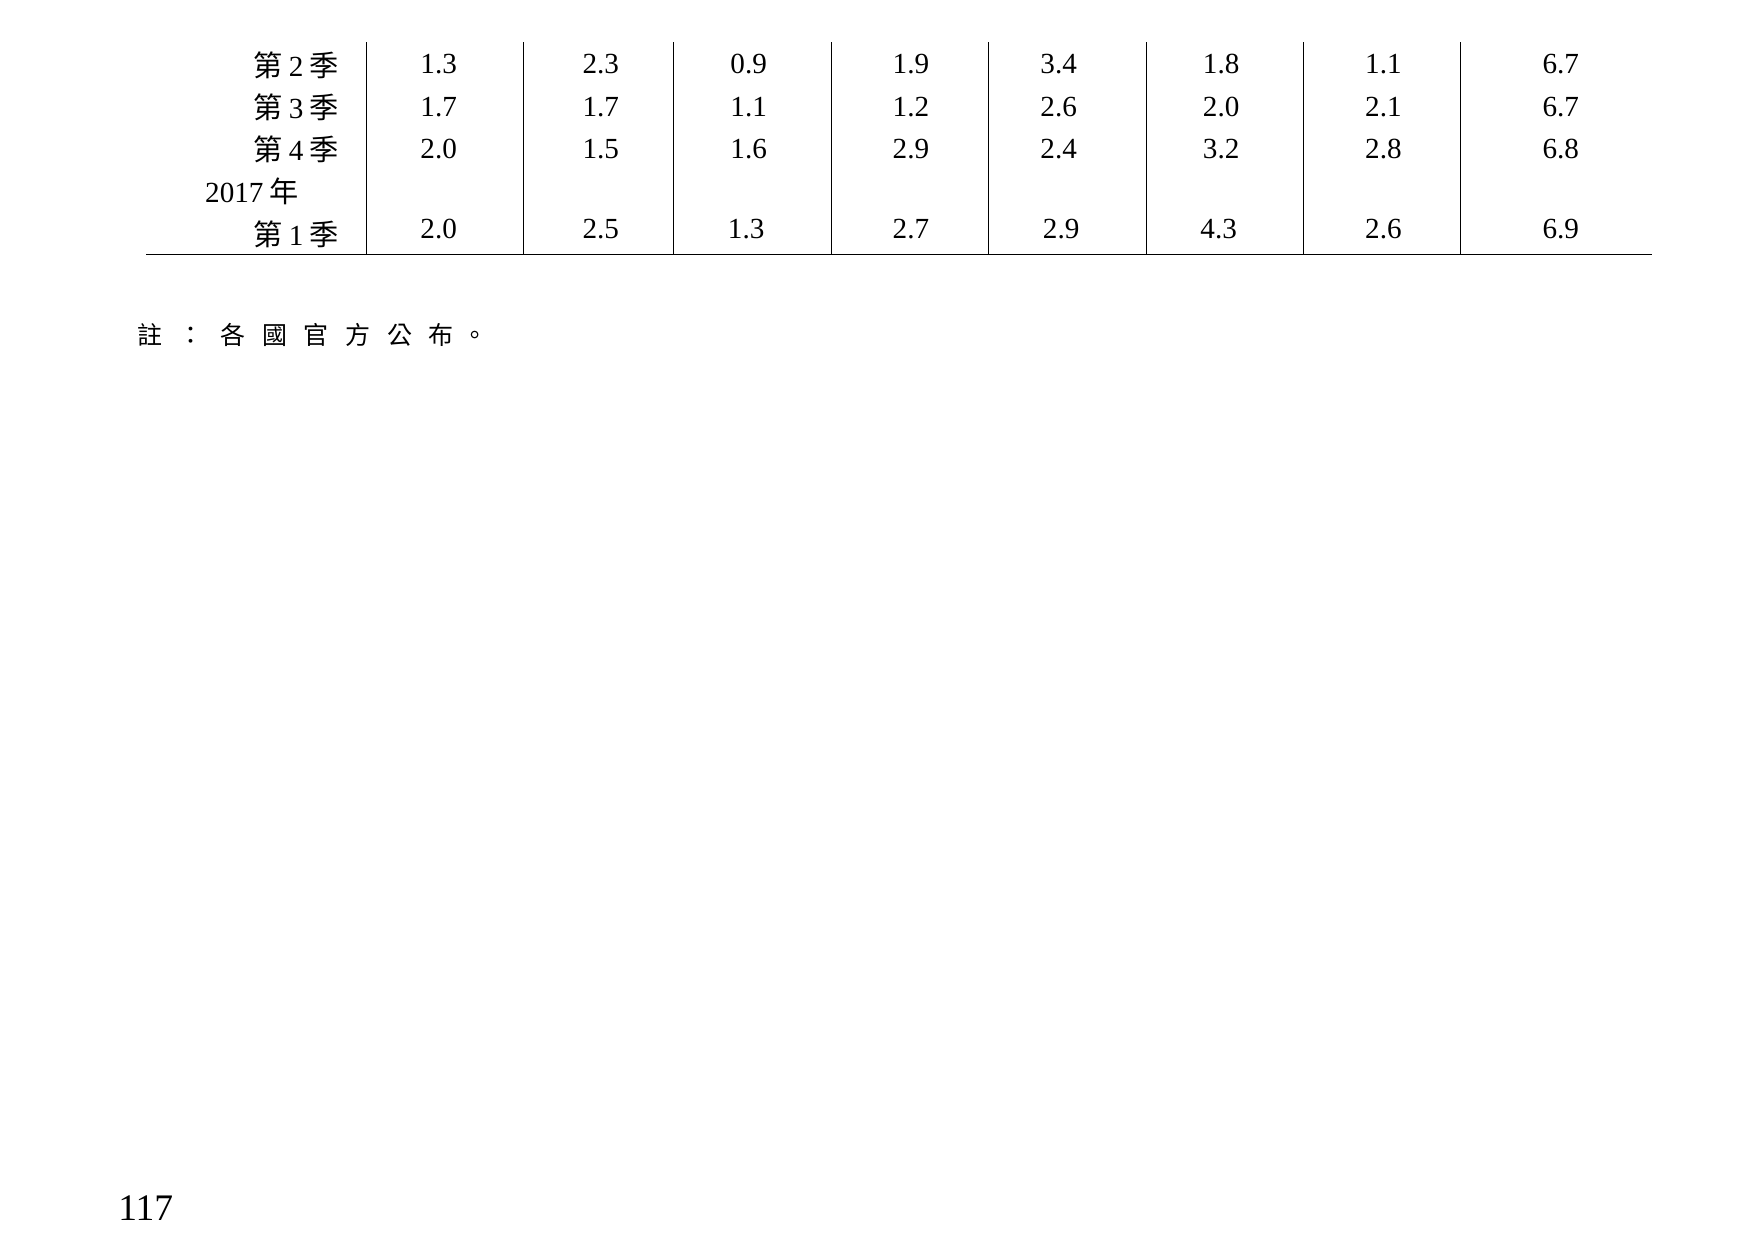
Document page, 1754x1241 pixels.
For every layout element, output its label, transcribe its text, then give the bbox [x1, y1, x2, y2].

table_cell 1.6 [674, 127, 831, 169]
table_cell 第2季 [146, 42, 366, 84]
table_cell 1.8 [1147, 42, 1303, 84]
table_cell [1304, 169, 1460, 211]
table_cell 2.9 [832, 127, 988, 169]
table_cell 1.1 [674, 85, 831, 127]
table_cell [674, 169, 831, 211]
table_cell 1.7 [524, 85, 673, 127]
table_cell [989, 169, 1146, 211]
table_cell 2.7 [832, 211, 988, 254]
table_cell 2.6 [1304, 211, 1460, 254]
table_cell 1.3 [367, 42, 523, 84]
table_cell [832, 169, 988, 211]
table_cell 2.0 [367, 211, 523, 254]
table_cell 6.8 [1461, 127, 1652, 169]
text 註：各國官方公布。 [128, 292, 1628, 355]
table_cell 1.9 [832, 42, 988, 84]
table_cell 1.2 [832, 85, 988, 127]
table_cell 2.0 [1147, 85, 1303, 127]
table_cell 第1季 [146, 211, 366, 254]
table_cell 4.3 [1147, 211, 1303, 254]
table_cell 2.3 [524, 42, 673, 84]
table_cell 1.7 [367, 85, 523, 127]
table_cell 6.7 [1461, 42, 1652, 84]
table_cell 1.5 [524, 127, 673, 169]
table_cell 3.4 [989, 42, 1146, 84]
table_cell 2.9 [989, 211, 1146, 254]
table_cell 第3季 [146, 85, 366, 127]
table_cell 1.3 [674, 211, 831, 254]
table_cell [1147, 169, 1303, 211]
table_cell 6.7 [1461, 85, 1652, 127]
table_cell 2.5 [524, 211, 673, 254]
table_cell 2.4 [989, 127, 1146, 169]
table_cell 2.1 [1304, 85, 1460, 127]
table_cell 2.0 [367, 127, 523, 169]
table_cell [524, 169, 673, 211]
table_cell 2.8 [1304, 127, 1460, 169]
table_cell [367, 169, 523, 211]
table_cell 第4季 [146, 127, 366, 169]
table_cell 1.1 [1304, 42, 1460, 84]
table_cell 6.9 [1461, 211, 1652, 254]
table_cell 2.6 [989, 85, 1146, 127]
table_cell 3.2 [1147, 127, 1303, 169]
table_cell 0.9 [674, 42, 831, 84]
table_cell 2017年 [146, 169, 366, 211]
table_cell [1461, 169, 1652, 211]
